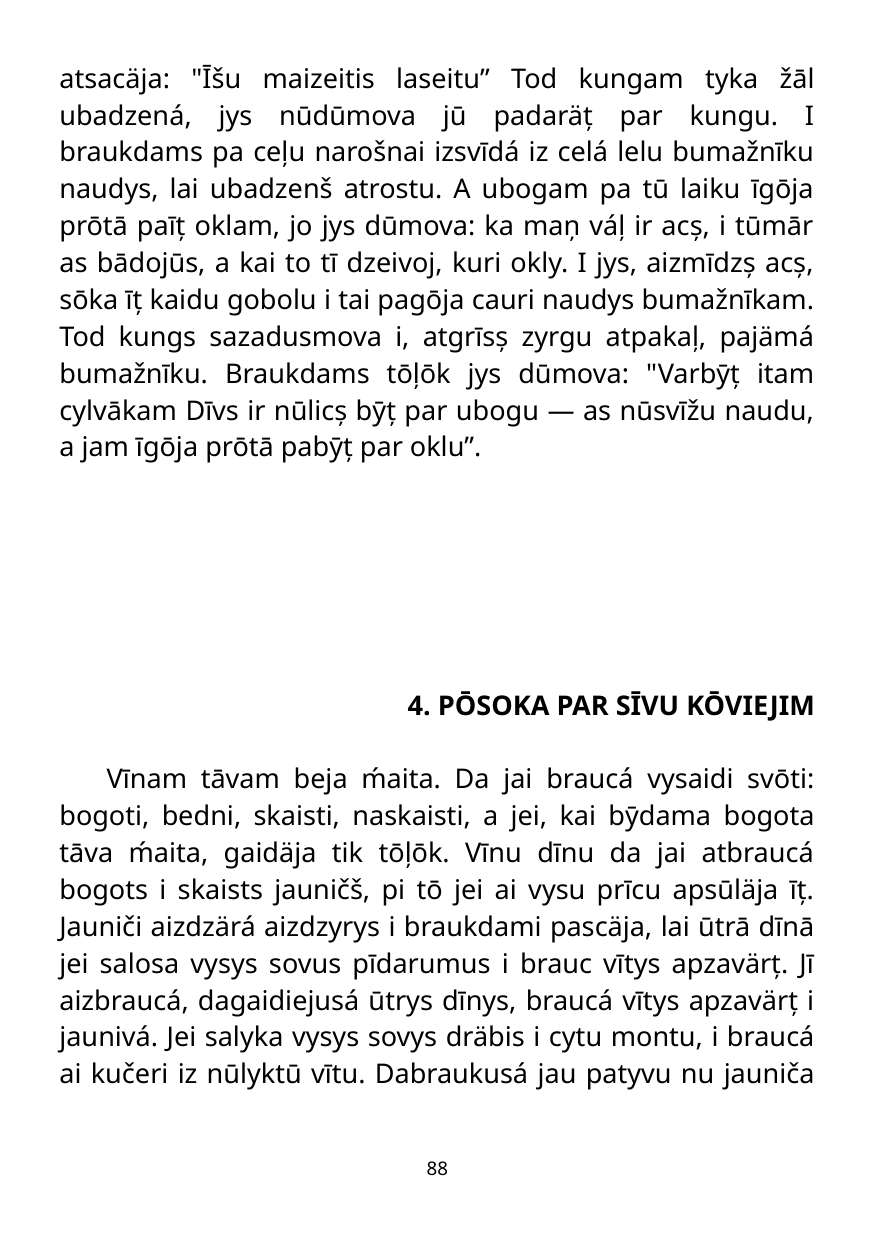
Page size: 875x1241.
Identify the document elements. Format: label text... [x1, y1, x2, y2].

text 4. PŌSOKA PAR SĪVU KŌVIEJIM [59, 686, 815, 723]
text Vīnam tāvam beja ḿaita. Da jai braucá vysaidi svōti: bogoti, bedni, skaisti, naskaisti, a jei, kai bȳdama bogota tāva ḿaita, gaidäja tik tōļōk. Vīnu dīnu da jai atbraucá bogots i skaists jauničš, pi tō jei ai vysu prīcu apsūläja īț. Jauniči aizdzärá aizdzyrys i braukdami pascäja, lai ūtrā dīnā jei salosa vysys sovus pīdarumus i brauc vītys apzavärț. Jī aizbraucá, dagaidiejusá ūtrys dīnys, braucá vītys apzavärț i jaunivá. Jei salyka vysys sovys dräbis i cytu montu, i braucá ai kučeri iz nūlyktū vītu. Dabraukusá jau patyvu nu jauniča [59, 760, 815, 1092]
text atsacäja: "Īšu maizeitis laseitu” Tod kungam tyka žāl ubadzená, jys nūdūmova jū padaräț par kungu. I braukdams pa ceļu narošnai izsvīdá iz celá lelu bumažnīku naudys, lai ubadzenš atrostu. A ubogam pa tū laiku īgōja prōtā paīț oklam, jo jys dūmova: ka maņ váļ ir acș, i tūmār as bādojūs, a kai to tī dzeivoj, kuri okly. I jys, aizmīdzș acș, sōka īț kaidu gobolu i tai pagōja cauri naudys bumažnīkam. Tod kungs sazadusmova i, atgrīsș zyrgu atpakaļ, pajämá bumažnīku. Braukdams tōļōk jys dūmova: "Varbȳț itam cylvākam Dīvs ir nūlicș bȳț par ubogu — as nūsvīžu naudu, a jam īgōja prōtā pabȳț par oklu”. [59, 59, 815, 465]
